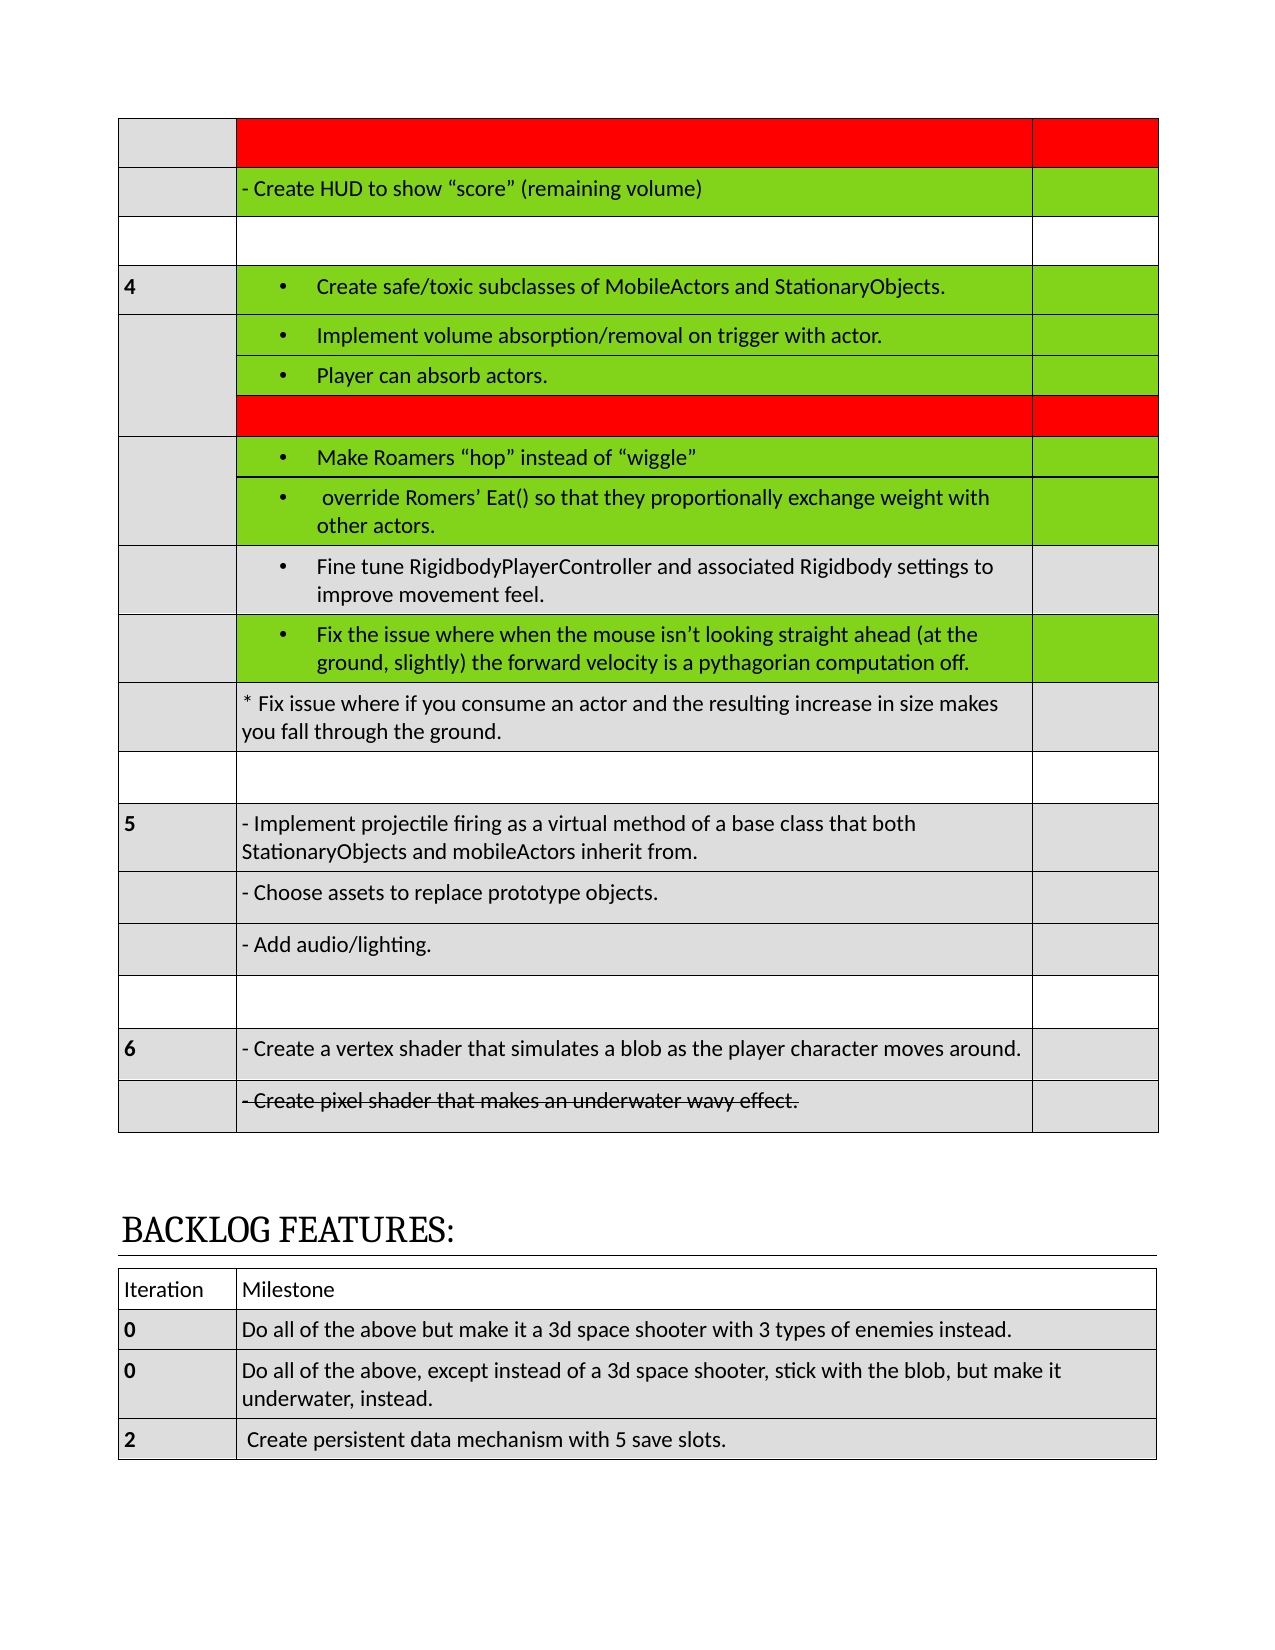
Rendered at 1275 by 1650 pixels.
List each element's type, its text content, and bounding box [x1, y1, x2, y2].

table_cell 5 [119, 804, 236, 871]
table_cell [119, 315, 236, 436]
table_cell [119, 924, 236, 975]
table_header Iteration [119, 1269, 236, 1309]
table_cell [119, 437, 236, 545]
table_cell Create persistent data mechanism with 5 save slots. [237, 1419, 1156, 1458]
table_cell [1033, 396, 1158, 436]
table_cell Create safe/toxic subclasses of MobileActors and StationaryObjects. [237, 266, 1032, 314]
table_cell 0 [119, 1310, 236, 1349]
table_cell [1033, 437, 1158, 476]
table_cell [237, 752, 1032, 803]
table_cell [1033, 752, 1158, 803]
table_cell - Add audio/lighting. [237, 924, 1032, 975]
table_cell [1033, 217, 1158, 265]
table_cell Implement volume absorption/removal on trigger with actor. [237, 315, 1032, 355]
table_cell - Create pixel shader that makes an underwater wavy effect. [237, 1081, 1032, 1132]
table_cell [1033, 356, 1158, 395]
table_cell [1033, 119, 1158, 167]
table_cell - Choose assets to replace prototype objects. [237, 872, 1032, 923]
table_cell [119, 217, 236, 265]
table_cell [119, 119, 236, 167]
table_cell Make Roamers “hop” instead of “wiggle” [237, 437, 1032, 476]
table_cell [1033, 1081, 1158, 1132]
table_cell [119, 976, 236, 1027]
table_cell Fine tune RigidbodyPlayerController and associated Rigidbody settings to improve movement feel. [237, 546, 1032, 613]
table_cell [1033, 924, 1158, 975]
table_cell Player can absorb actors. [237, 356, 1032, 395]
table_cell 4 [119, 266, 236, 314]
table_cell [237, 217, 1032, 265]
table_cell [119, 615, 236, 682]
table_cell * Fix issue where if you consume an actor and the resulting increase in size makes you fall through the ground. [237, 683, 1032, 751]
table_cell [119, 168, 236, 216]
table_cell 2 [119, 1419, 236, 1458]
table_cell [1033, 804, 1158, 871]
table_cell [119, 872, 236, 923]
table_cell [1033, 168, 1158, 216]
table_cell [1033, 315, 1158, 355]
table_cell [119, 752, 236, 803]
table_cell Do all of the above but make it a 3d space shooter with 3 types of enemies instead. [237, 1310, 1156, 1349]
table_header Milestone [237, 1269, 1156, 1309]
subtitle Backlog Features: [118, 1206, 1157, 1255]
table_cell [1033, 872, 1158, 923]
table_cell [1033, 546, 1158, 613]
table_cell Do all of the above, except instead of a 3d space shooter, stick with the blob, but make it underwater, instead. [237, 1350, 1156, 1418]
table_cell Fix the issue where when the mouse isn’t looking straight ahead (at the ground, slightly) the forward velocity is a pythagorian computation off. [237, 615, 1032, 682]
table_cell [237, 396, 1032, 436]
table_cell [237, 119, 1032, 167]
table_cell [1033, 478, 1158, 545]
table_cell - Create a vertex shader that simulates a blob as the player character moves around. [237, 1029, 1032, 1079]
table_cell [1033, 266, 1158, 314]
table_cell [119, 1081, 236, 1132]
table_cell [119, 683, 236, 751]
table_cell [119, 546, 236, 613]
table_cell [1033, 1029, 1158, 1079]
table_cell 6 [119, 1029, 236, 1079]
table_cell [1033, 615, 1158, 682]
table_cell [1033, 683, 1158, 751]
table_cell 0 [119, 1350, 236, 1418]
table_cell - Implement projectile firing as a virtual method of a base class that both StationaryObjects and mobileActors inherit from. [237, 804, 1032, 871]
table_cell - Create HUD to show “score” (remaining volume) [237, 168, 1032, 216]
table_cell [1033, 976, 1158, 1027]
table_cell override Romers’ Eat() so that they proportionally exchange weight with other actors. [237, 478, 1032, 545]
table_cell [237, 976, 1032, 1027]
